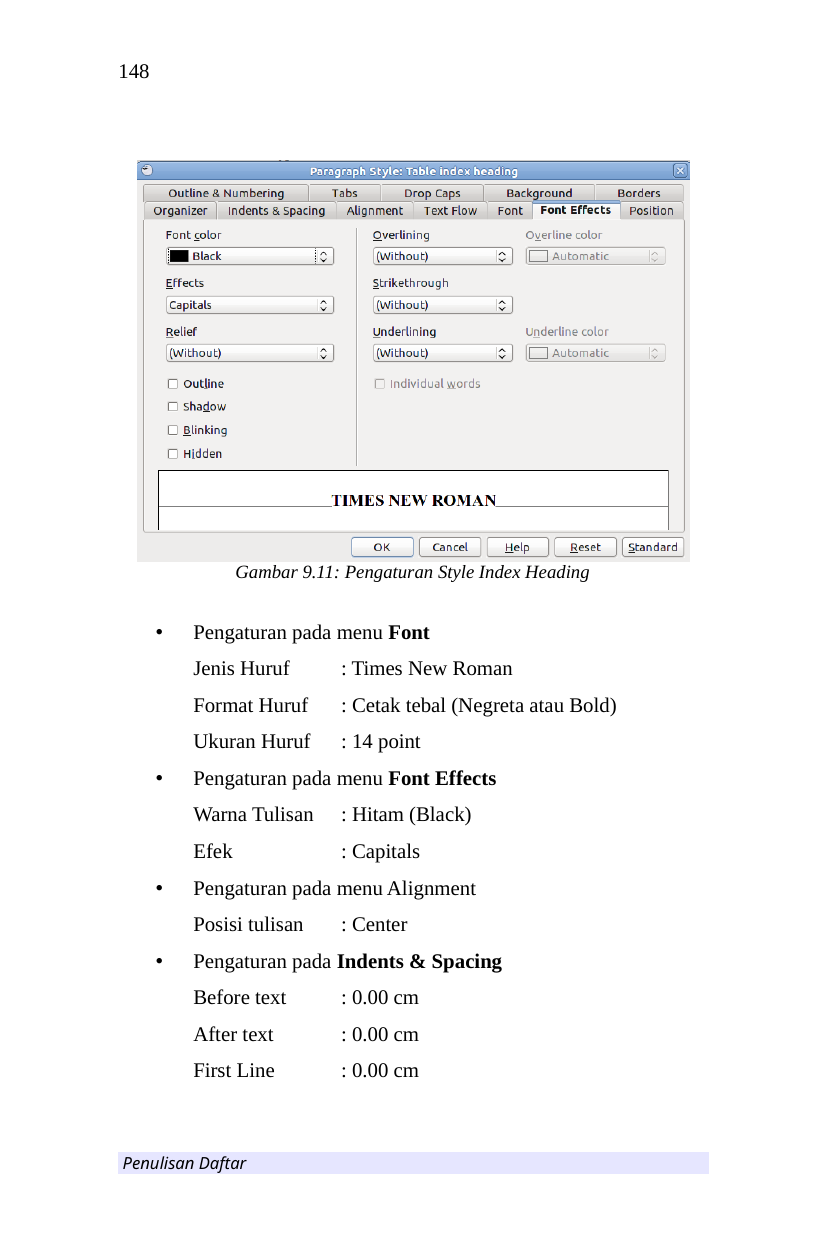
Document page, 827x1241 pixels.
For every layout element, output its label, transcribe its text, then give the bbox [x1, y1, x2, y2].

list After text : 0.00 cm [156, 1022, 709, 1046]
list Format Huruf : Cetak tebal (Negreta atau Bold) [156, 693, 709, 717]
list Ukuran Huruf : 14 point [156, 729, 709, 753]
list Before text : 0.00 cm [156, 985, 709, 1009]
list Jenis Huruf : Times New Roman [156, 656, 709, 680]
list Pengaturan pada menu Font Effects [156, 766, 709, 790]
list Pengaturan pada menu Font [156, 619, 709, 644]
list Efek : Capitals [156, 839, 709, 863]
list Pengaturan pada Indents & Spacing [156, 949, 709, 973]
picture [137, 160, 690, 562]
list Pengaturan pada menu Alignment [156, 876, 709, 899]
list Warna Tulisan : Hitam (Black) [156, 802, 709, 826]
list Posisi tulisan : Center [156, 912, 709, 936]
list Gambar 9.11: Pengaturan Style Index Heading [137, 562, 690, 583]
list First Line : 0.00 cm [156, 1058, 709, 1082]
